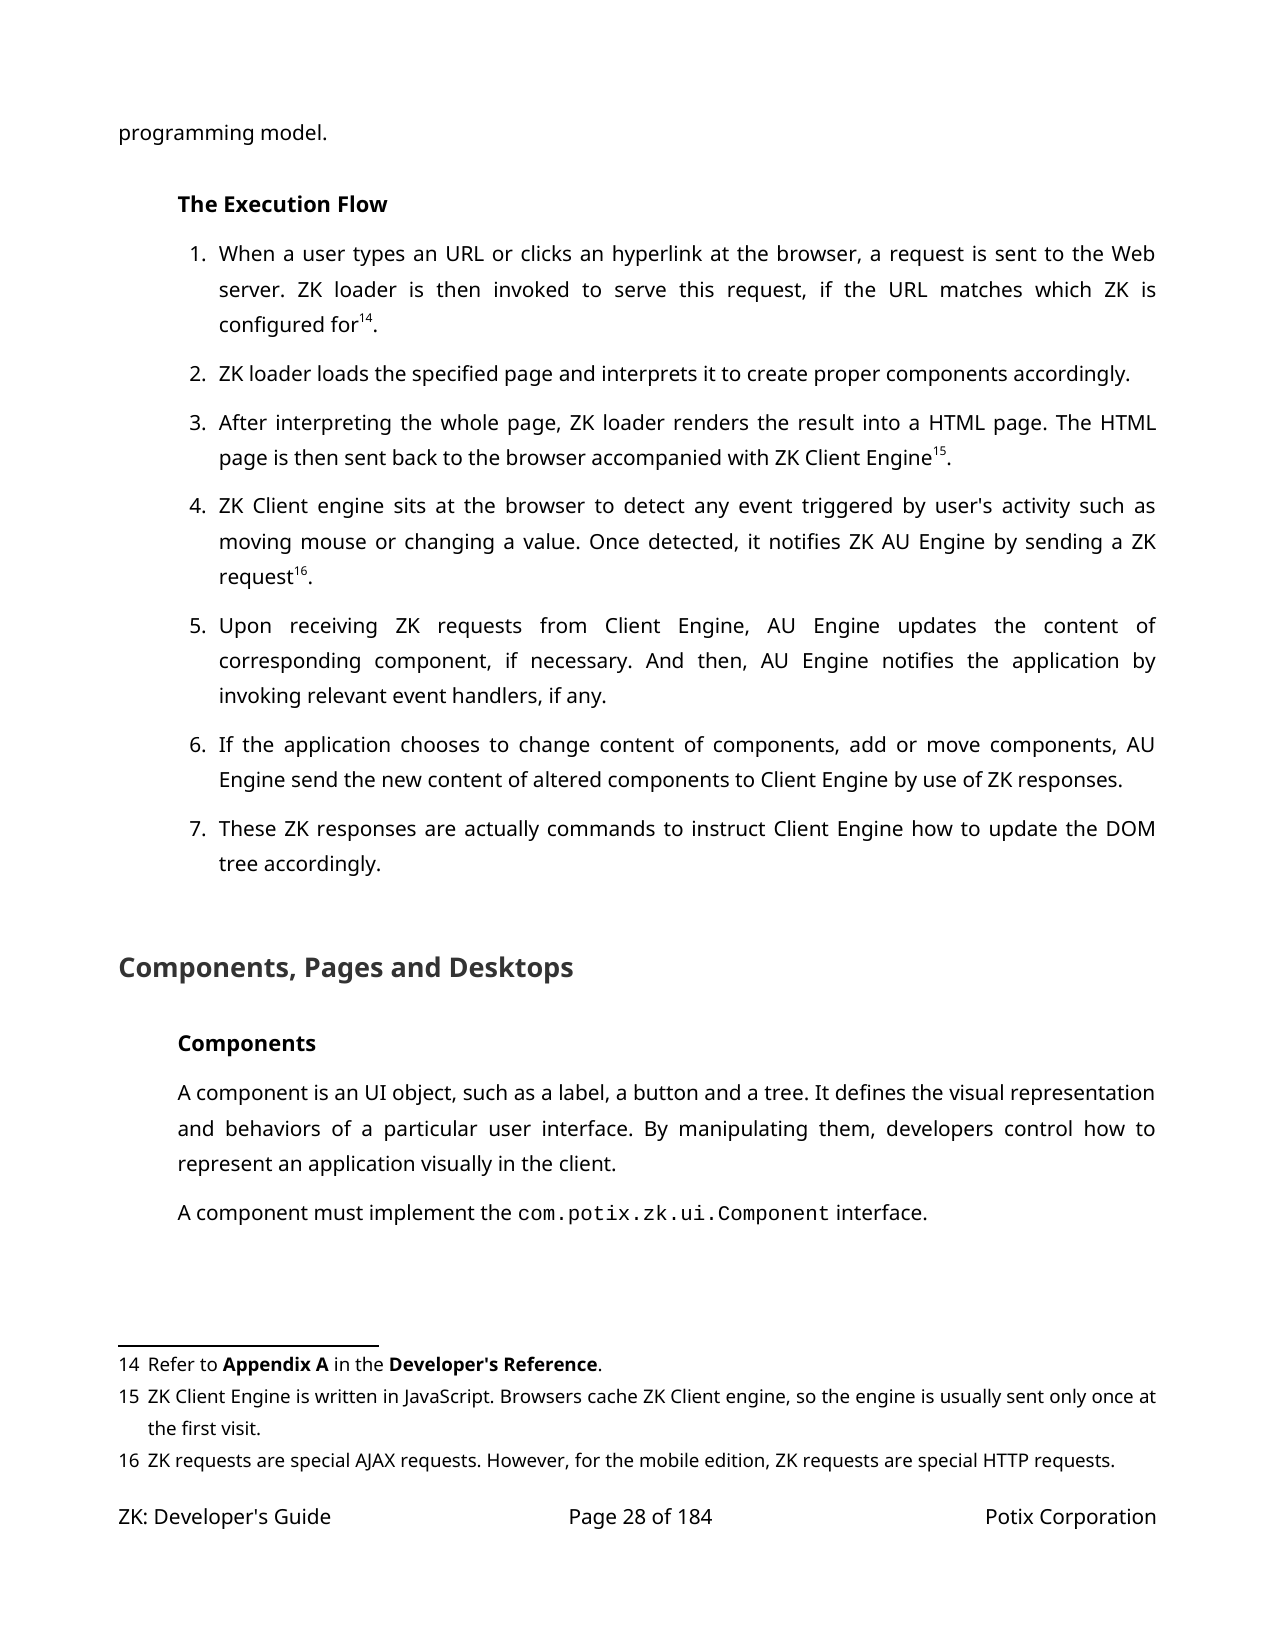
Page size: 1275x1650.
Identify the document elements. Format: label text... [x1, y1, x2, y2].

list ZK Client Engine is written in JavaScript. Browsers cache ZK Client engine, so the engine is usually sent only once at the first visit. [118, 1384, 1157, 1441]
subtitle Components [177, 1028, 1157, 1058]
list Refer to Appendix A in the Developer's Reference. [118, 1352, 1157, 1377]
list If the application chooses to change content of components, add or move components, AU Engine send the new content of altered components to Client Engine by use of ZK responses. [189, 730, 1157, 794]
subtitle Components, Pages and Desktops [118, 948, 1157, 985]
list ZK Client engine sits at the browser to detect any event triggered by user's activity such as moving mouse or changing a value. Once detected, it notifies ZK AU Engine by sending a ZK request. [189, 492, 1157, 590]
list ZK requests are special AJAX requests. However, for the mobile edition, ZK requests are special HTTP requests. [118, 1447, 1157, 1473]
list Upon receiving ZK requests from Client Engine, AU Engine updates the content of corresponding component, if necessary. And then, AU Engine notifies the application by invoking relevant event handlers, if any. [189, 611, 1157, 709]
text A component must implement the com.potix.zk.ui.Component interface. [177, 1198, 1157, 1226]
subtitle The Execution Flow [177, 189, 1157, 219]
list After interpreting the whole page, ZK loader renders the result into a HTML page. The HTML page is then sent back to the browser accompanied with ZK Client Engine. [189, 408, 1157, 471]
text A component is an UI object, such as a label, a button and a tree. It defines the visual representation and behaviors of a particular user interface. By manipulating them, developers control how to represent an application visually in the client. [177, 1078, 1157, 1177]
text programming model. [118, 118, 1157, 146]
list These ZK responses are actually commands to instruct Client Engine how to update the DOM tree accordingly. [189, 814, 1157, 878]
list When a user types an URL or clicks an hyperlink at the browser, a request is sent to the Web server. ZK loader is then invoked to serve this request, if the URL matches which ZK is configured for. [189, 239, 1157, 338]
list ZK loader loads the specified page and interprets it to create proper components accordingly. [189, 359, 1157, 387]
